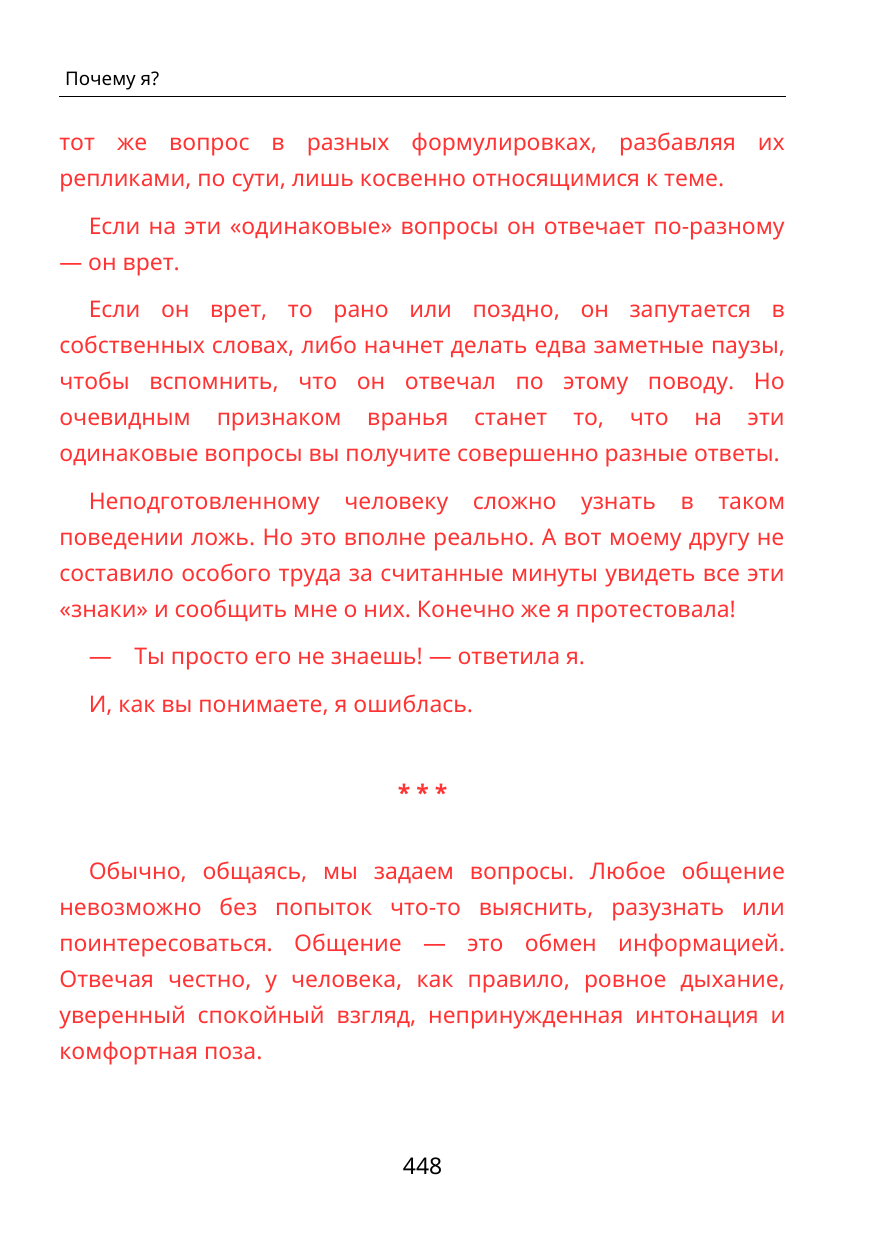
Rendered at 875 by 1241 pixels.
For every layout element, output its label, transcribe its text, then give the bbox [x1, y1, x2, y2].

text И, как вы понимаете, я ошиблась. [59, 688, 786, 719]
list Ты просто его не знаешь! — ответила я. [59, 640, 786, 672]
text Обычно, общаясь, мы задаем вопросы. Любое общение невозможно без попыток что-то выяснить, разузнать или поинтересоваться. Общение — это обмен информацией. Отвечая честно, у человека, как правило, ровное дыхание, уверенный спокойный взгляд, непринужденная интонация и комфортная поза. [59, 855, 786, 1066]
subtitle * * * [59, 777, 786, 809]
text Неподготовленному человеку сложно узнать в таком поведении ложь. Но это вполне реально. А вот моему другу не составило особого труда за считанные минуты увидеть все эти «знаки» и сообщить мне о них. Конечно же я протестовала! [59, 485, 786, 624]
text Если он врет, то рано или поздно, он запутается в собственных словах, либо начнет делать едва заметные паузы, чтобы вспомнить, что он отвечал по этому поводу. Но очевидным признаком вранья станет то, что на эти одинаковые вопросы вы получите совершенно разные ответы. [59, 293, 786, 468]
text тот же вопрос в разных формулировках, разбавляя их репликами, по сути, лишь косвенно относящимися к теме. [59, 126, 786, 193]
text Если на эти «одинаковые» вопросы он отвечает по-разному — он врет. [59, 210, 786, 277]
